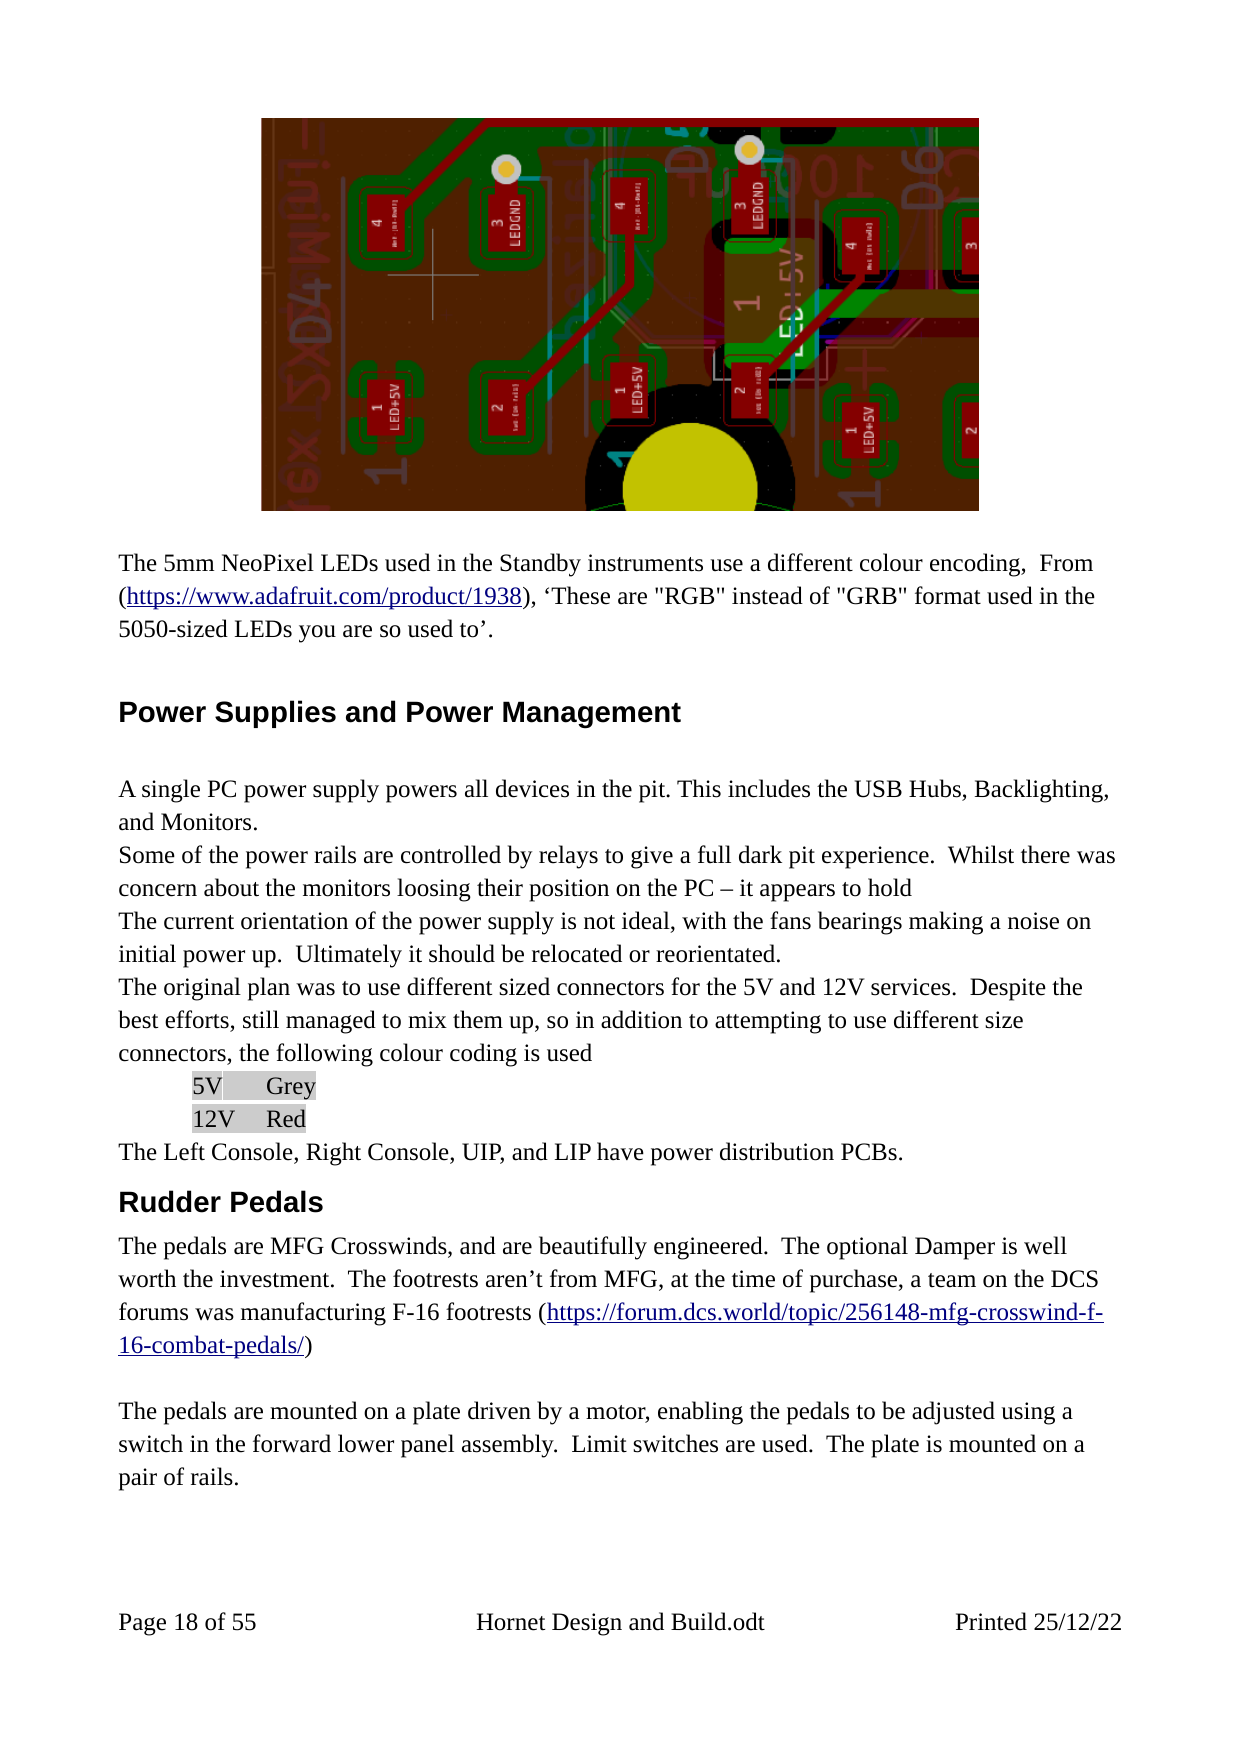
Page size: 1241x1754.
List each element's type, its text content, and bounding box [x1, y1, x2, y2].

text The Left Console, Right Console, UIP, and LIP have power distribution PCBs. [118, 1137, 1122, 1166]
text The 5mm NeoPixel LEDs used in the Standby instruments use a different colour encoding, From (https://www.adafruit.com/product/1938), ‘These are "RGB" instead of "GRB" format used in the 5050-sized LEDs you are so used to’. [118, 548, 1122, 643]
text The original plan was to use different sized connectors for the 5V and 12V services. Despite the best efforts, still managed to mix them up, so in addition to attempting to use different size connectors, the following colour coding is used [118, 972, 1122, 1067]
picture [261, 118, 979, 511]
text The current orientation of the power supply is not ideal, with the fans bearings making a noise on initial power up. Ultimately it should be relocated or reorientated. [118, 906, 1122, 968]
text 12V Red [118, 1104, 1122, 1133]
text Some of the power rails are controlled by relays to give a full dark pit experience. Whilst there was concern about the monitors loosing their position on the PC – it appears to hold [118, 840, 1122, 902]
text 5V Grey [118, 1071, 1122, 1100]
subtitle Rudder Pedals [118, 1184, 1122, 1218]
text A single PC power supply powers all devices in the pit. This includes the USB Hubs, Backlighting, and Monitors. [118, 774, 1122, 836]
text The pedals are mounted on a plate driven by a motor, enabling the pedals to be adjusted using a switch in the forward lower panel assembly. Limit switches are used. The plate is mounted on a pair of rails. [118, 1396, 1122, 1491]
text The pedals are MFG Crosswinds, and are beautifully engineered. The optional Damper is well worth the investment. The footrests aren’t from MFG, at the time of purchase, a team on the DCS forums was manufacturing F-16 footrests (https://forum.dcs.world/topic/256148-mfg-crosswind-f-16-combat-pedals/) [118, 1231, 1122, 1359]
subtitle Power Supplies and Power Management [118, 694, 1122, 728]
